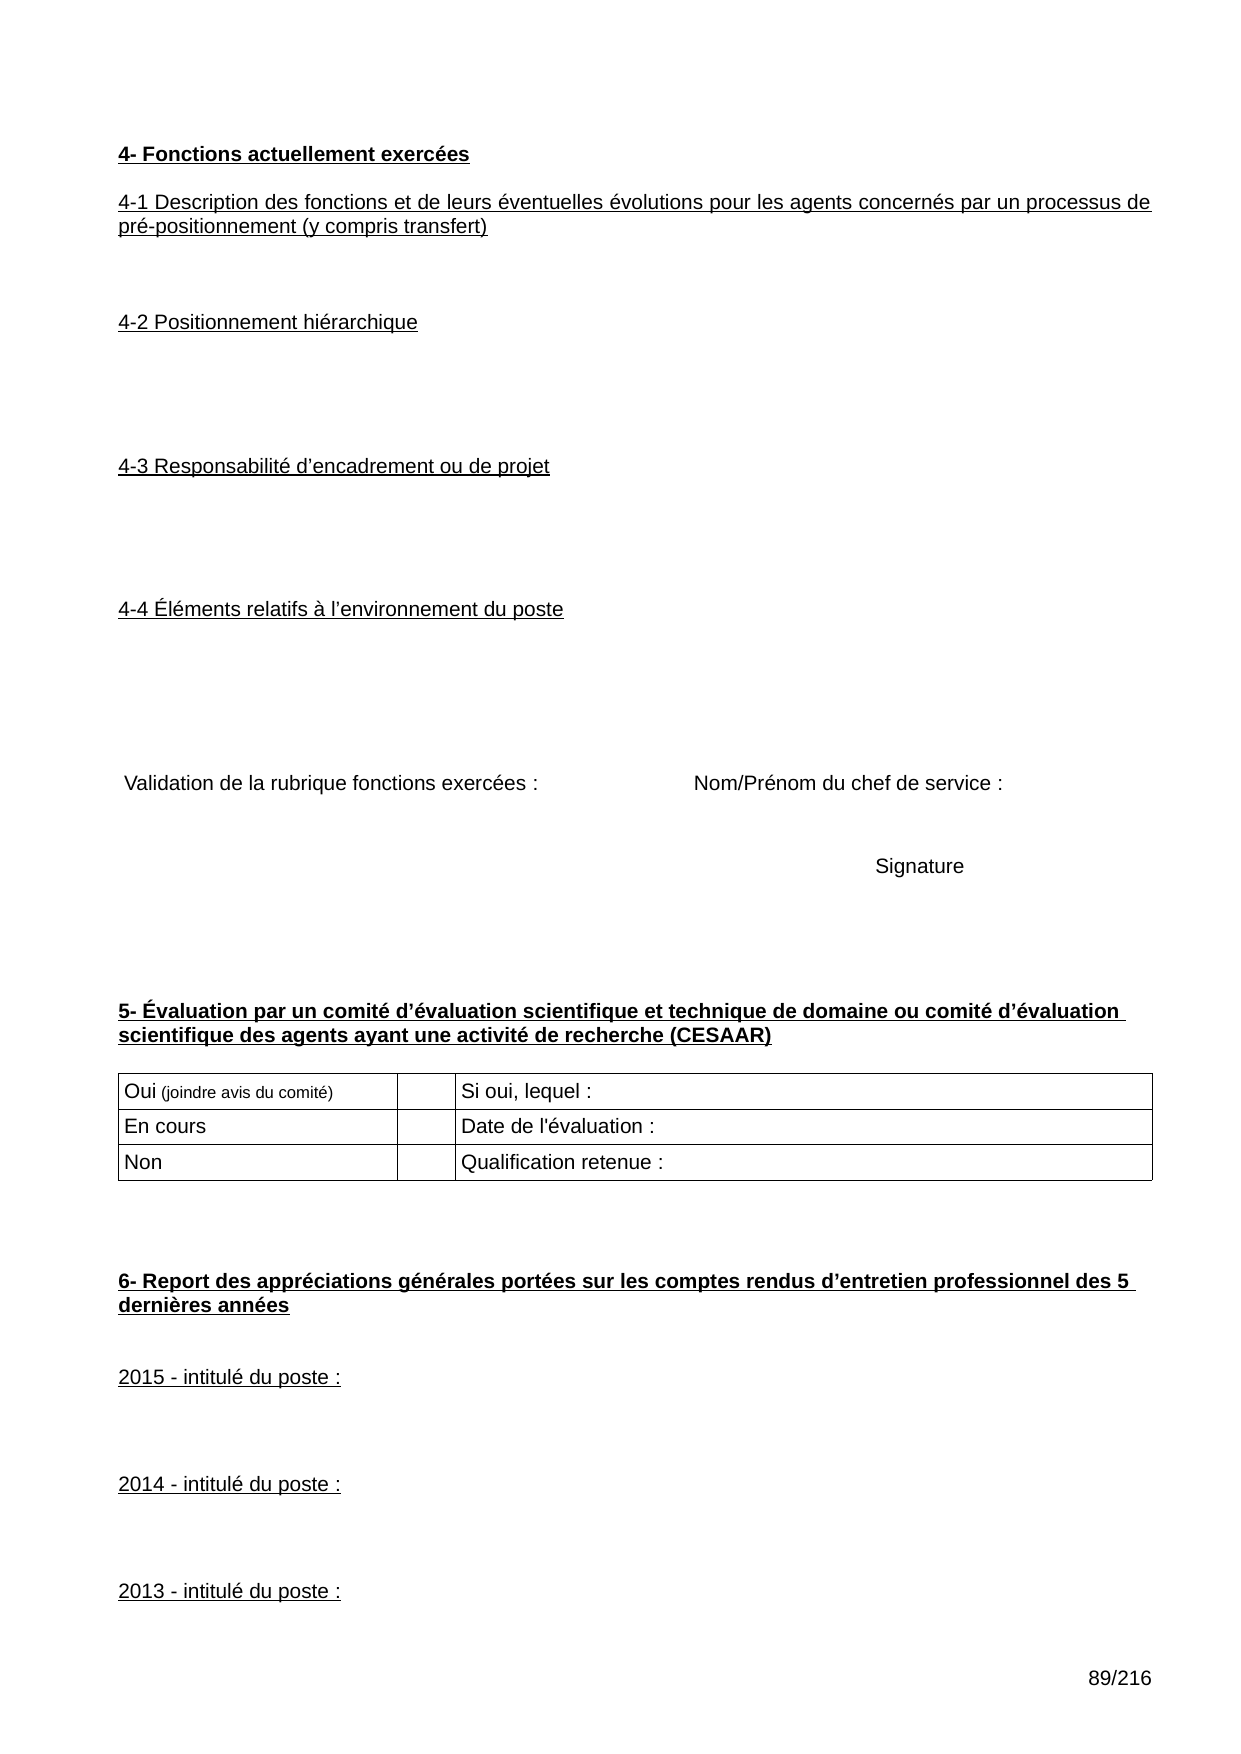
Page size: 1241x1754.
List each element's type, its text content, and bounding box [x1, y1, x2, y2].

table_cell [398, 1145, 455, 1179]
text 2014 - intitulé du poste : [118, 1472, 1152, 1496]
text 4-2 Positionnement hiérarchique [118, 310, 1152, 334]
table_header [398, 1074, 455, 1108]
text 4-3 Responsabilité d’encadrement ou de projet [118, 453, 1152, 477]
table_header Si oui, lequel : [456, 1074, 1152, 1108]
table_header Validation de la rubrique fonctions exercées : [118, 765, 688, 848]
table_header Nom/Prénom du chef de service : [688, 765, 1152, 848]
text 4-4 Éléments relatifs à l’environnement du poste [118, 597, 1152, 621]
text 4- Fonctions actuellement exercées [118, 142, 1152, 166]
text 2013 - intitulé du poste : [118, 1579, 1152, 1603]
text 2015 - intitulé du poste : [118, 1365, 1152, 1389]
text 4-1 Description des fonctions et de leurs éventuelles évolutions pour les agents concernés par un processus de [118, 190, 1152, 211]
table_cell Non [119, 1145, 397, 1179]
table_cell [398, 1110, 455, 1144]
table_cell Signature [688, 848, 1152, 884]
table_cell Qualification retenue : [456, 1145, 1152, 1179]
text pré-positionnement (y compris transfert) [118, 212, 1152, 238]
table_cell Date de l'évaluation : [456, 1110, 1152, 1144]
table_header Oui (joindre avis du comité) [119, 1074, 397, 1108]
table_cell [118, 848, 688, 884]
text 5- Évaluation par un comité d’évaluation scientifique et technique de domaine ou comité d’évaluation scientifique des agents ayant une activité de recherche (CESAAR) [118, 999, 1152, 1047]
text 6- Report des appréciations générales portées sur les comptes rendus d’entretien professionnel des 5 dernières années [118, 1269, 1152, 1317]
table_cell En cours [119, 1110, 397, 1144]
